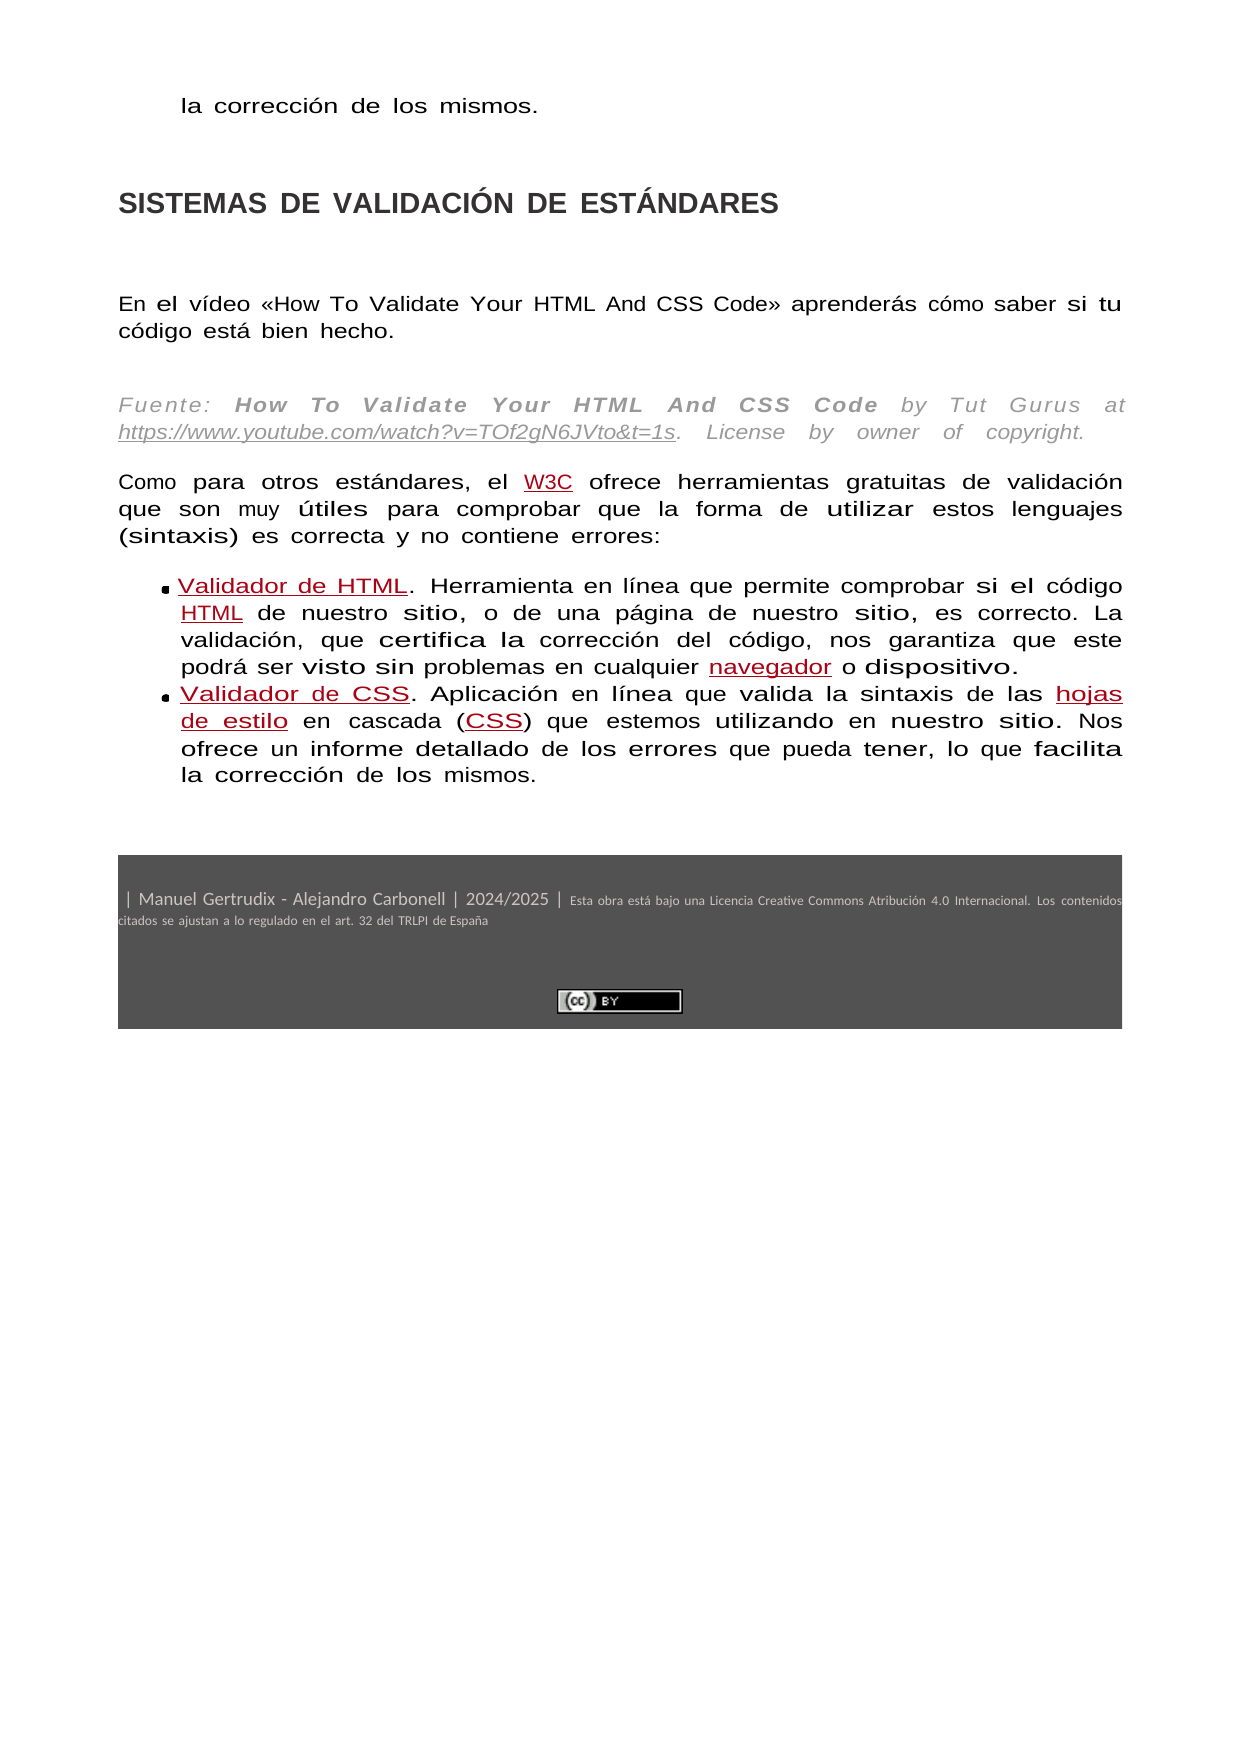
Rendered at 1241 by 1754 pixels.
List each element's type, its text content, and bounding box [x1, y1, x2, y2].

picture [161, 586, 169, 594]
text Validador de HTML. Herramienta en línea que permite comprobar si el código HTML de nuestro sitio, o de una página de nuestro sitio, es correcto. La validación, que certifica la corrección del código, nos garantiza que este podrá ser visto sin problemas en cualquier navegador o dispositivo. [162, 574, 1123, 679]
subtitle SISTEMAS DE VALIDACIÓN DE ESTÁNDARES [118, 186, 1138, 220]
picture [557, 989, 683, 1014]
text En el vídeo «How To Validate Your HTML And CSS Code» aprenderás cómo saber si tu código está bien hecho. [118, 292, 1122, 343]
text Fuente: How To Validate Your HTML And CSS Code by Tut Gurus at https://www.youtube.com/watch?v=TOf2gN6JVto&t=1s. License by owner of copyright. [118, 393, 1125, 443]
text la corrección de los mismos. [181, 94, 1138, 118]
picture [161, 694, 169, 702]
text Validador de CSS. Aplicación en línea que valida la sintaxis de las hojas de estilo en cascada (CSS) que estemos utilizando en nuestro sitio. Nos ofrece un informe detallado de los errores que pueda tener, lo que facilita la corrección de los mismos. [162, 682, 1123, 787]
text Como para otros estándares, el W3C ofrece herramientas gratuitas de validación que son muy útiles para comprobar que la forma de utilizar estos lenguajes (sintaxis) es correcta y no contiene errores: [118, 470, 1123, 548]
